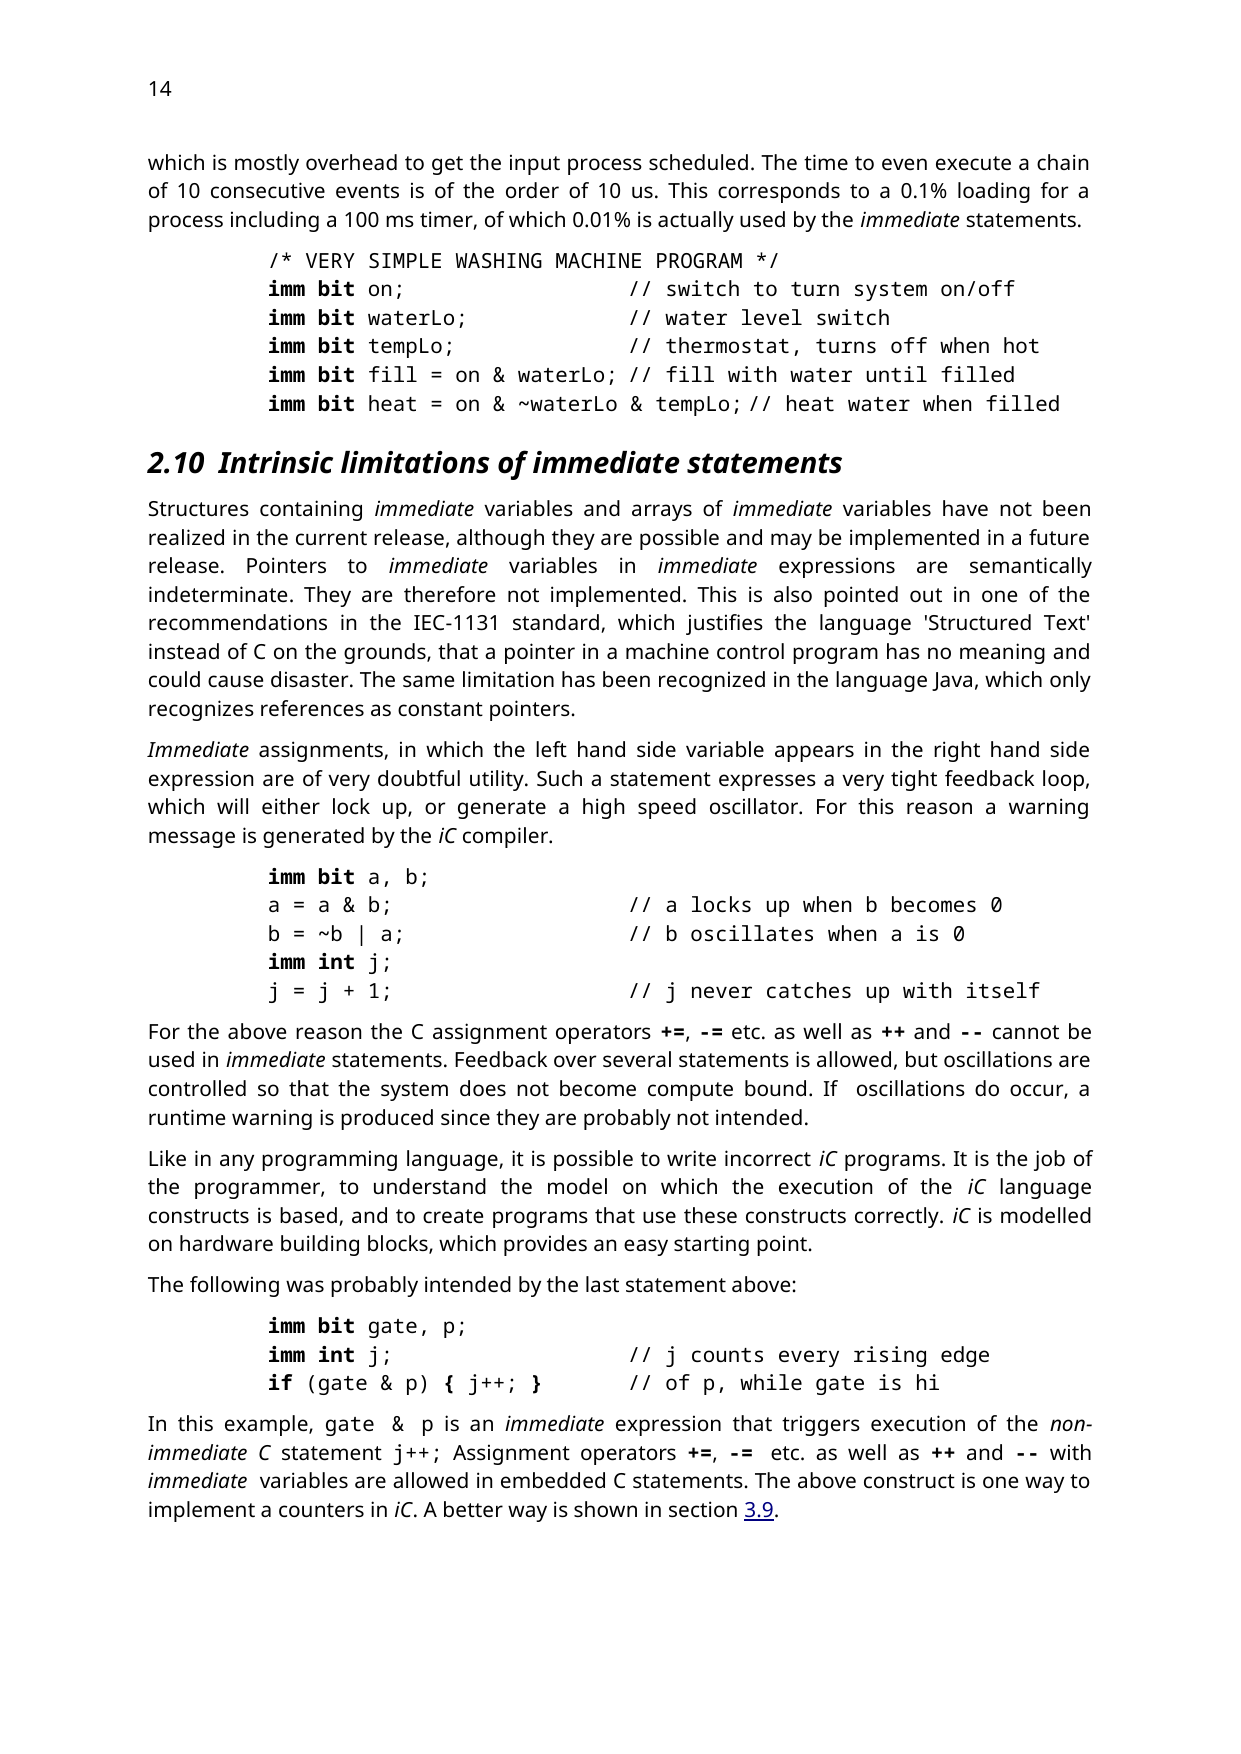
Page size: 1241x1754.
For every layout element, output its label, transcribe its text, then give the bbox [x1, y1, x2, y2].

text imm bit a, b; a = a & b; // a locks up when b becomes 0 b = ~b | a; // b oscillates when a is 0 imm int j; j = j + 1; // j never catches up with itself [268, 862, 1092, 1004]
text Structures containing immediate variables and arrays of immediate variables have not been realized in the current release, although they are possible and may be implemented in a future release. Pointers to immediate variables in immediate expressions are semantically indeterminate. They are therefore not implemented. This is also pointed out in one of the recommendations in the IEC-1131 standard, which justifies the language 'Structured Text' instead of C on the grounds, that a pointer in a machine control program has no meaning and could cause disaster. The same limitation has been recognized in the language Java, which only recognizes references as constant pointers. [148, 494, 1092, 722]
text which is mostly overhead to get the input process scheduled. The time to even execute a chain of 10 consecutive events is of the order of 10 us. This corresponds to a 0.1% loading for a process including a 100 ms timer, of which 0.01% is actually used by the immediate statements. [148, 148, 1092, 233]
text Like in any programming language, it is possible to write incorrect iC programs. It is the job of the programmer, to understand the model on which the execution of the iC language constructs is based, and to create programs that use these constructs correctly. iC is modelled on hardware building blocks, which provides an easy starting point. [148, 1143, 1092, 1258]
text The following was probably intended by the last statement above: [148, 1270, 1092, 1299]
text For the above reason the C assignment operators +=, -= etc. as well as ++ and -- cannot be used in immediate statements. Feedback over several statements is allowed, but oscillations are controlled so that the system does not become compute bound. If oscillations do occur, a runtime warning is produced since they are probably not intended. [148, 1017, 1092, 1131]
text /* VERY SIMPLE WASHING MACHINE PROGRAM */ imm bit on; // switch to turn system on/off imm bit waterLo; // water level switch imm bit tempLo; // thermostat, turns off when hot imm bit fill = on & waterLo; // fill with water until filled imm bit heat = on & ~waterLo & tempLo; // heat water when filled [268, 246, 1092, 417]
text Immediate assignments, in which the left hand side variable appears in the right hand side expression are of very doubtful utility. Such a statement expresses a very tight feedback loop, which will either lock up, or generate a high speed oscillator. For this reason a warning message is generated by the iC compiler. [148, 735, 1092, 849]
text In this example, gate & p is an immediate expression that triggers execution of the non-immediate C statement j++; Assignment operators +=, -= etc. as well as ++ and -- with immediate variables are allowed in embedded C statements. The above construct is one way to implement a counters in iC. A better way is shown in section 3.9. [148, 1409, 1092, 1523]
subtitle Intrinsic limitations of immediate statements [148, 442, 1092, 482]
text imm bit gate, p; imm int j; // j counts every rising edge if (gate & p) { j++; } // of p, while gate is hi [268, 1311, 1092, 1397]
